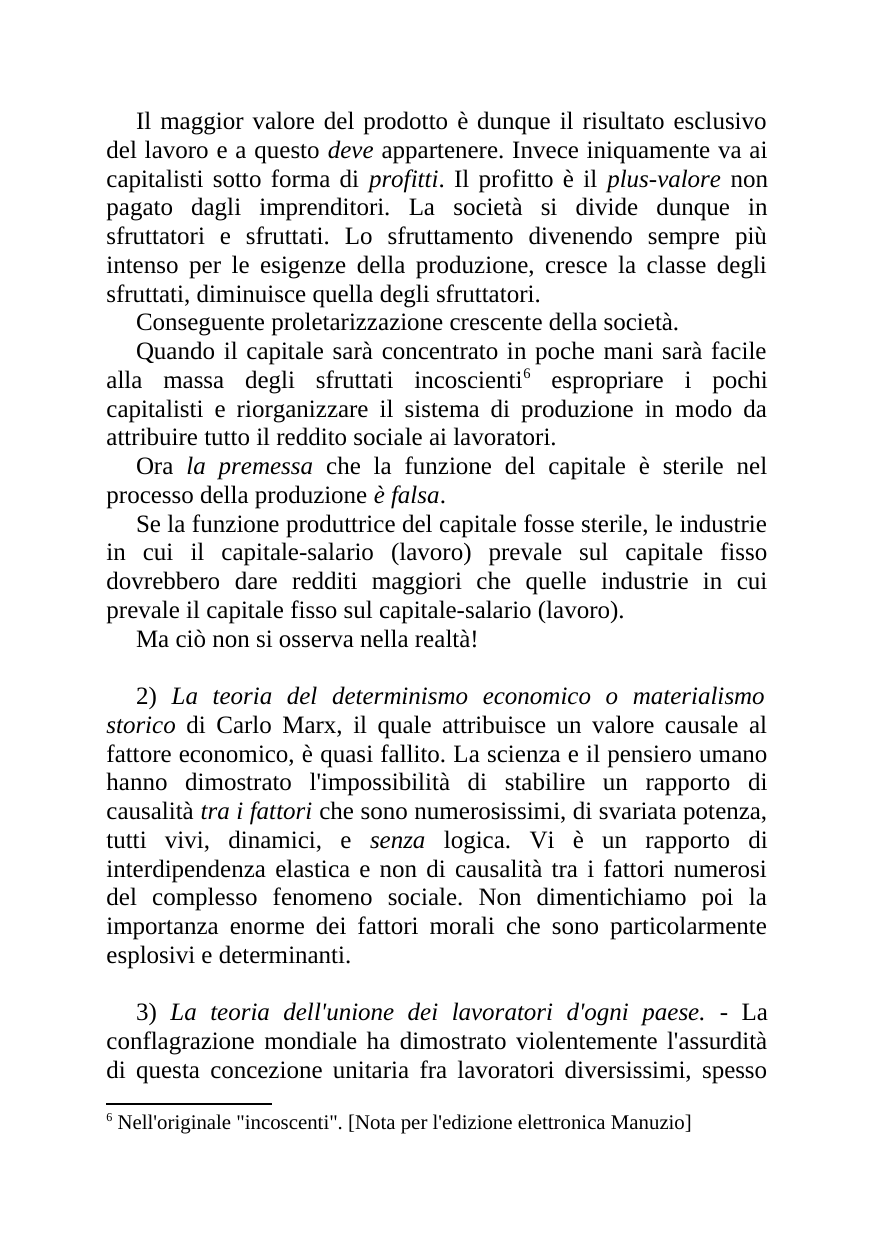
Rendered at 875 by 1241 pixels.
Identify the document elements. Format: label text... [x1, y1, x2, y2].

text Conseguente proletarizzazione crescente della società. [106, 307, 768, 336]
text Quando il capitale sarà concentrato in poche mani sarà facile alla massa degli sfruttati incoscienti espropriare i pochi capitalisti e riorganizzare il sistema di produzione in modo da attribuire tutto il reddito sociale ai lavoratori. [106, 336, 768, 451]
text Ora la premessa che la funzione del capitale è sterile nel processo della produzione è falsa. [106, 451, 768, 509]
text 3) La teoria dell'unione dei lavoratori d'ogni paese. - La conflagrazione mondiale ha dimostrato violentemente l'assurdità di questa concezione unitaria fra lavoratori diversissimi, spesso [106, 997, 768, 1084]
text 2) La teoria del determinismo economico o materialismo storico di Carlo Marx, il quale attribuisce un valore causale al fattore economico, è quasi fallito. La scienza e il pensiero umano hanno dimostrato l'impossibilità di stabilire un rapporto di causalità tra i fattori che sono numerosissimi, di svariata potenza, tutti vivi, dinamici, e senza logica. Vi è un rapporto di interdipendenza elastica e non di causalità tra i fattori numerosi del complesso fenomeno sociale. Non dimentichiamo poi la importanza enorme dei fattori morali che sono particolarmente esplosivi e determinanti. [106, 681, 768, 969]
text Il maggior valore del prodotto è dunque il risultato esclusivo del lavoro e a questo deve appartenere. Invece iniquamente va ai capitalisti sotto forma di profitti. Il profitto è il plus-valore non pagato dagli imprenditori. La società si divide dunque in sfruttatori e sfruttati. Lo sfruttamento divenendo sempre più intenso per le esigenze della produzione, cresce la classe degli sfruttati, diminuisce quella degli sfruttatori. [106, 106, 768, 307]
text Nell'originale "incoscenti". [Nota per l'edizione elettronica Manuzio] [106, 1110, 768, 1134]
text Ma ciò non si osserva nella realtà! [106, 624, 768, 652]
text Se la funzione produttrice del capitale fosse sterile, le industrie in cui il capitale-salario (lavoro) prevale sul capitale fisso dovrebbero dare redditi maggiori che quelle industrie in cui prevale il capitale fisso sul capitale-salario (lavoro). [106, 509, 768, 624]
